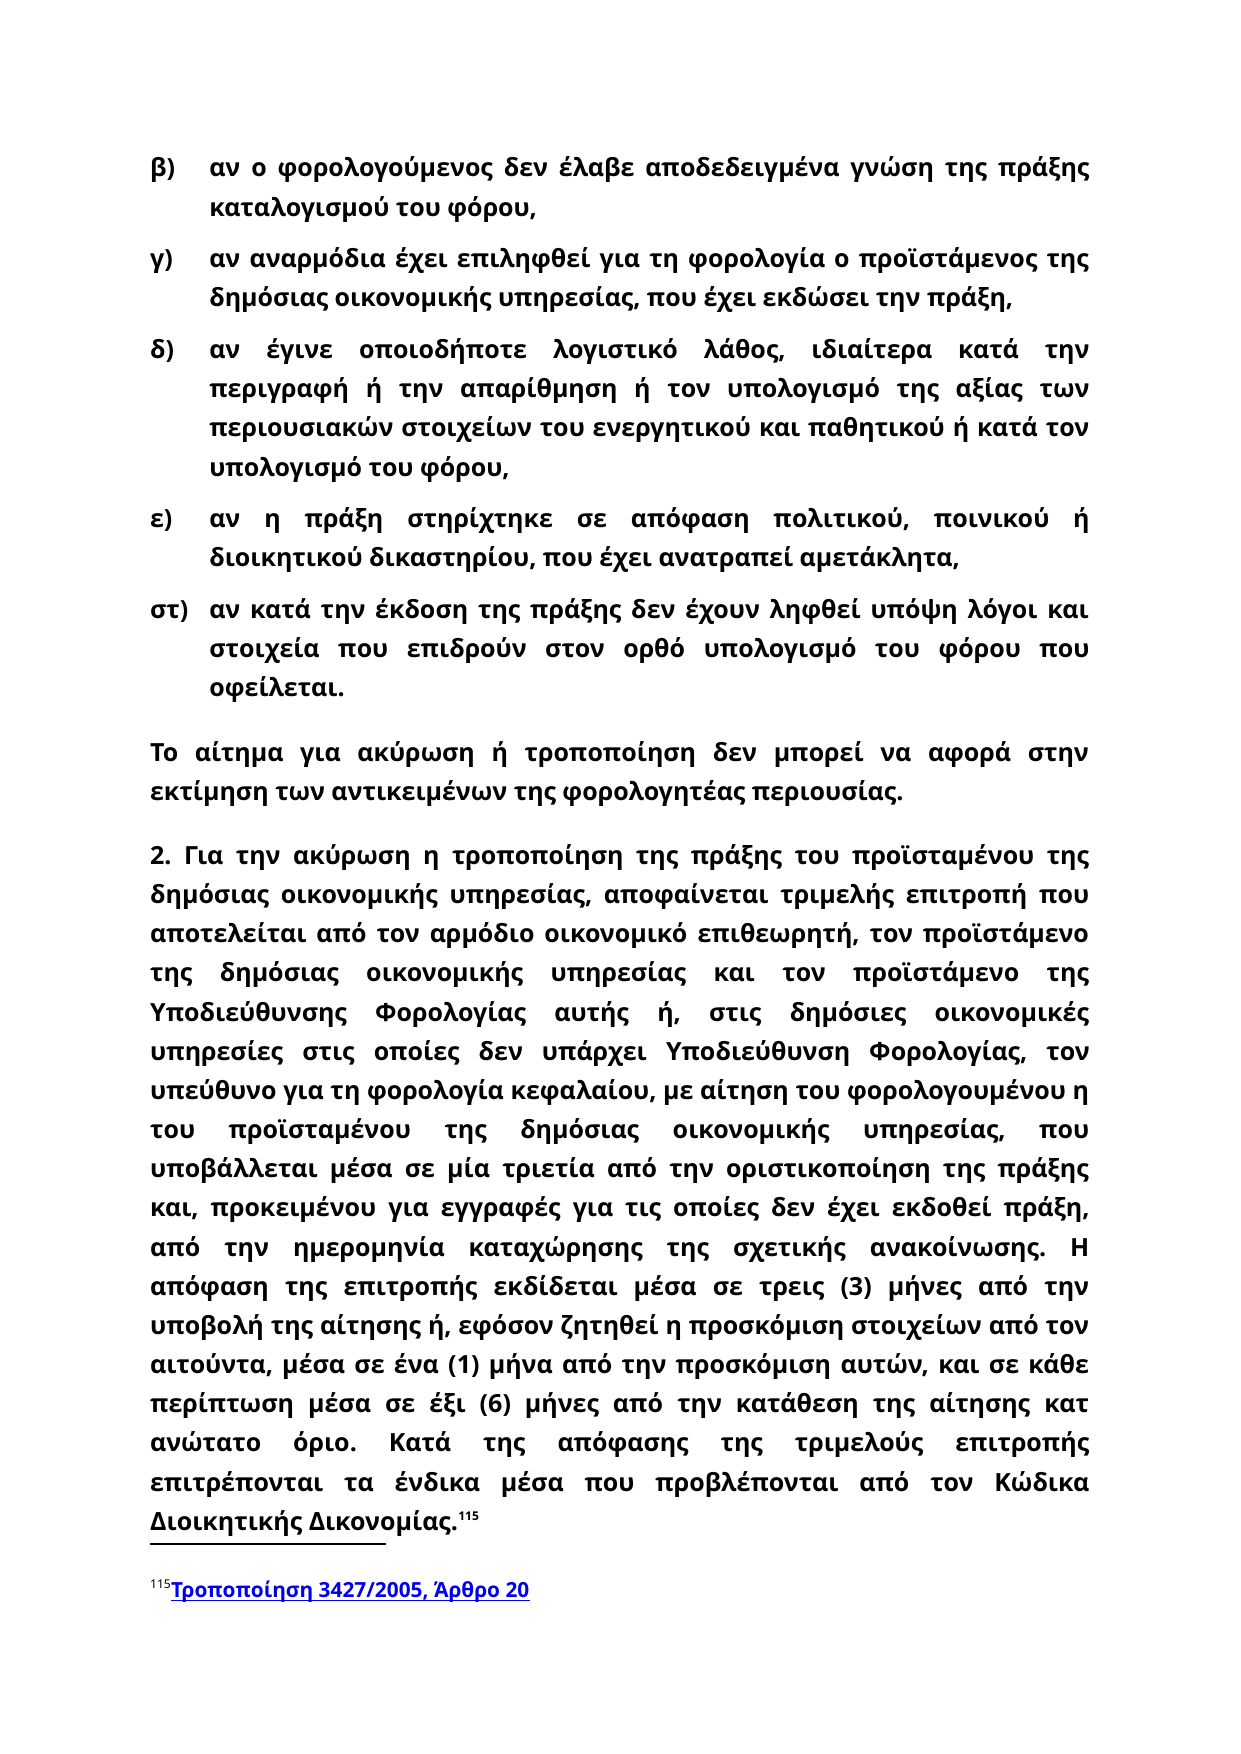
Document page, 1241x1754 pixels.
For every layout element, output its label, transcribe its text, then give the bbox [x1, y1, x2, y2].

text 2. Για την ακύρωση η τροποποίηση της πράξης του προϊσταμένου της δημόσιας οικονομικής υπηρεσίας, αποφαίνεται τριμελής επιτροπή που αποτελείται από τον αρμόδιο οικονομικό επιθεωρητή, τον προϊστάμενο της δημόσιας οικονομικής υπηρεσίας και τον προϊστάμενο της Υποδιεύθυνσης Φορολογίας αυτής ή, στις δημόσιες οικονομικές υπηρεσίες στις οποίες δεν υπάρχει Υποδιεύθυνση Φορολογίας, τον υπεύθυνο για τη φορολογία κεφαλαίου, με αίτηση του φορολογουμένου η του προϊσταμένου της δημόσιας οικονομικής υπηρεσίας, που υποβάλλεται μέσα σε μία τριετία από την οριστικοποίηση της πράξης και, προκειμένου για εγγραφές για τις οποίες δεν έχει εκδοθεί πράξη, από την ημερομηνία καταχώρησης της σχετικής ανακοίνωσης. Η απόφαση της επιτροπής εκδίδεται μέσα σε τρεις (3) μήνες από την υποβολή της αίτησης ή, εφόσον ζητηθεί η προσκόμιση στοιχείων από τον αιτούντα, μέσα σε ένα (1) μήνα από την προσκόμιση αυτών, και σε κάθε περίπτωση μέσα σε έξι (6) μήνες από την κατάθεση της αίτησης κατ ανώτατο όριο. Κατά της απόφασης της τριμελούς επιτροπής επιτρέπονται τα ένδικα μέσα που προβλέπονται από τον Κώδικα Διοικητικής Δικονομίας. [150, 837, 1090, 1537]
list δ) αν έγινε οποιοδήποτε λογιστικό λάθος, ιδιαίτερα κατά την περιγραφή ή την απαρίθμηση ή τον υπολογισμό της αξίας των περιουσιακών στοιχείων του ενεργητικού και παθητικού ή κατά τον υπολογισμό του φόρου, [150, 332, 1090, 483]
list στ) αν κατά την έκδοση της πράξης δεν έχουν ληφθεί υπόψη λόγοι και στοιχεία που επιδρούν στον ορθό υπολογισμό του φόρου που οφείλεται. [150, 592, 1090, 704]
list γ) αν αναρμόδια έχει επιληφθεί για τη φορολογία ο προϊστάμενος της δημόσιας οικονομικής υπηρεσίας, που έχει εκδώσει την πράξη, [150, 241, 1090, 314]
list β) αν ο φορολογούμενος δεν έλαβε αποδεδειγμένα γνώση της πράξης καταλογισμού του φόρου, [150, 150, 1090, 223]
list ε) αν η πράξη στηρίχτηκε σε απόφαση πολιτικού, ποινικού ή διοικητικού δικαστηρίου, που έχει ανατραπεί αμετάκλητα, [150, 501, 1090, 574]
text Τροποποίηση 3427/2005, Άρθρο 20 [150, 1576, 1090, 1604]
text Το αίτημα για ακύρωση ή τροποποίηση δεν μπορεί να αφορά στην εκτίμηση των αντικειμένων της φορολογητέας περιουσίας. [150, 734, 1090, 807]
